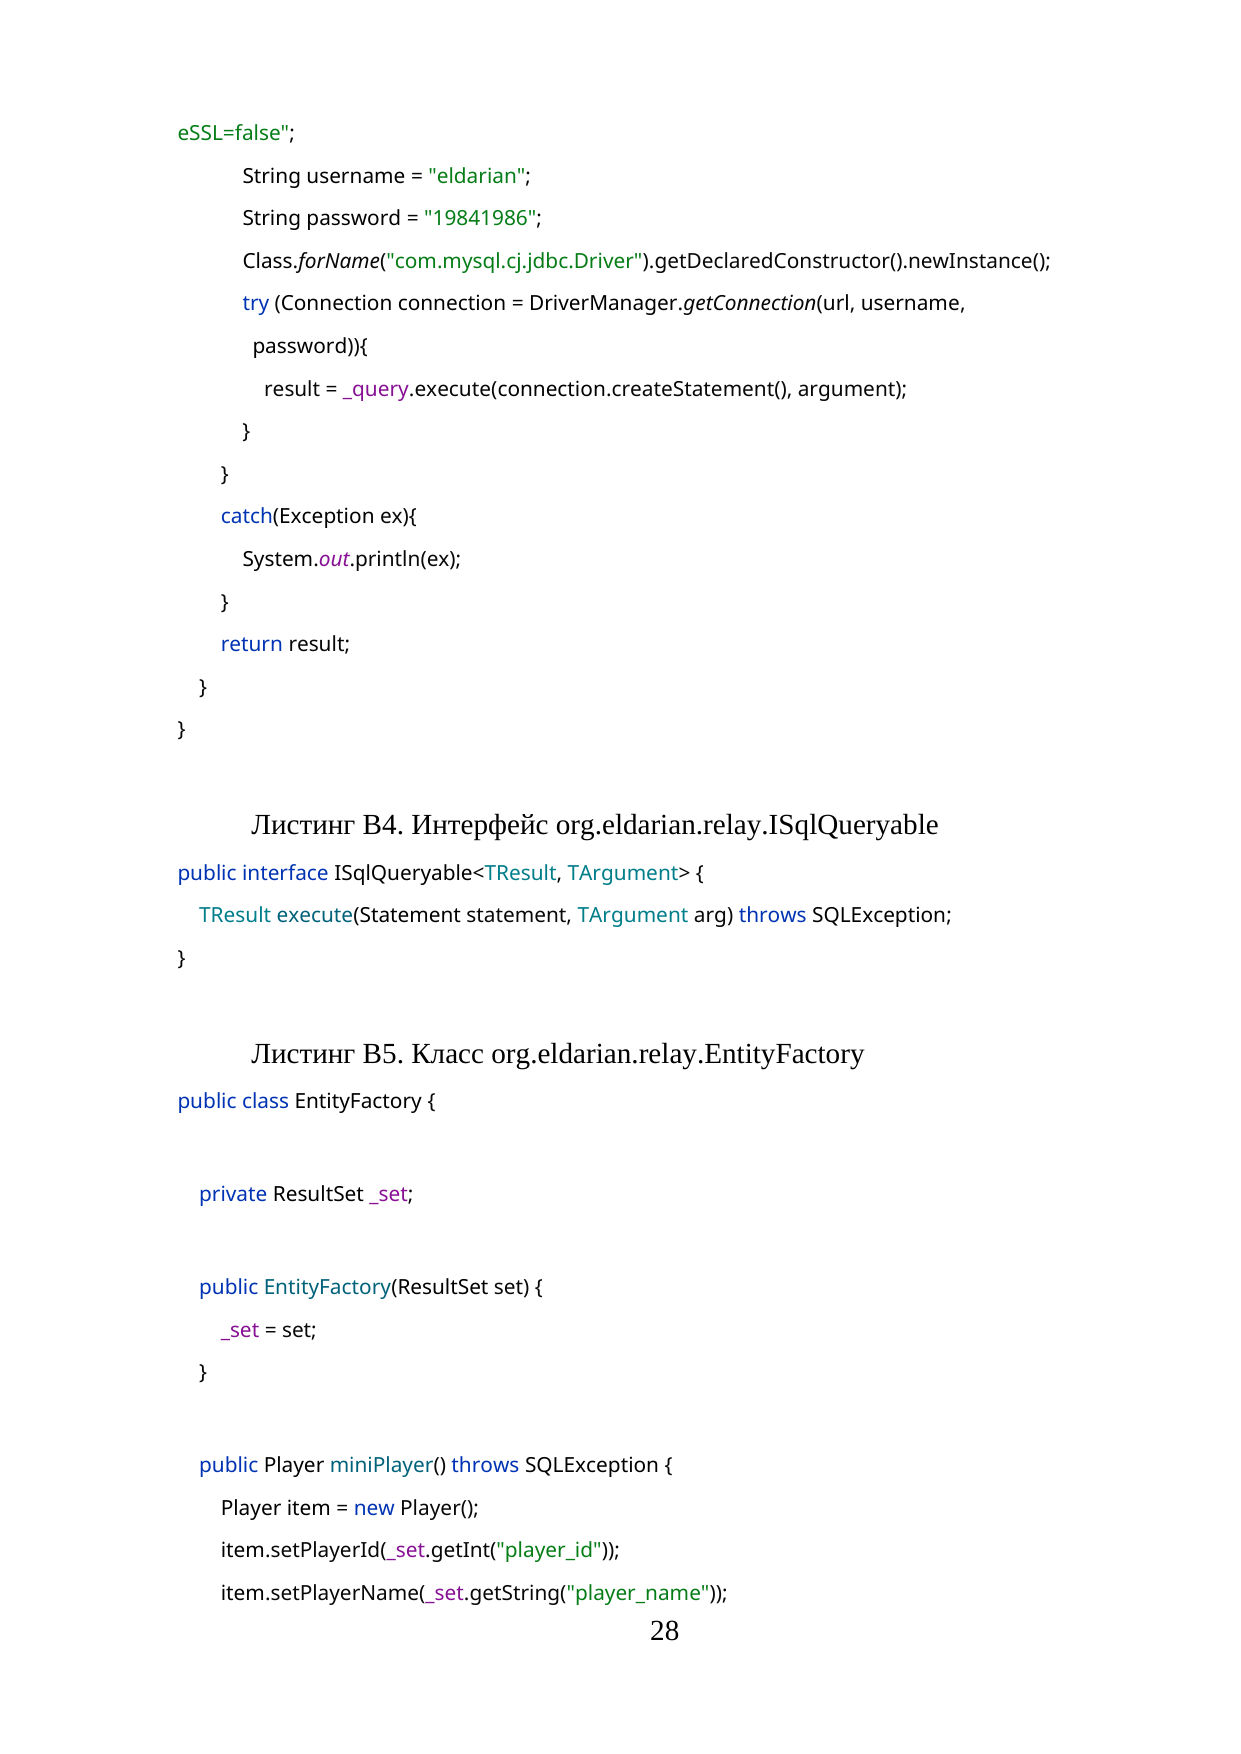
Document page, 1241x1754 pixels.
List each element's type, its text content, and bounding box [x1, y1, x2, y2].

text eSSL=false"; String username = "eldarian"; String password = "19841986"; Class.forName("com.mysql.cj.jdbc.Driver").getDeclaredConstructor().newInstance(); try (Connection connection = DriverManager.getConnection(url, username, password)){ result = _query.execute(connection.createStatement(), argument); } } catch(Exception ex){ System.out.println(ex); } return result; } } [177, 118, 1152, 743]
text public class EntityFactory { private ResultSet _set; public EntityFactory(ResultSet set) { _set = set; } public Player miniPlayer() throws SQLException { Player item = new Player(); item.setPlayerId(_set.getInt("player_id")); item.setPlayerName(_set.getString("player_name")); [177, 1086, 1152, 1606]
text public interface ISqlQueryable<TResult, TArgument> { TResult execute(Statement statement, TArgument arg) throws SQLException; } [177, 858, 1152, 971]
list Листинг B5. Класс org.eldarian.relay.EntityFactory [177, 1036, 1152, 1069]
list Листинг B4. Интерфейс org.eldarian.relay.ISqlQueryable [177, 807, 1152, 841]
